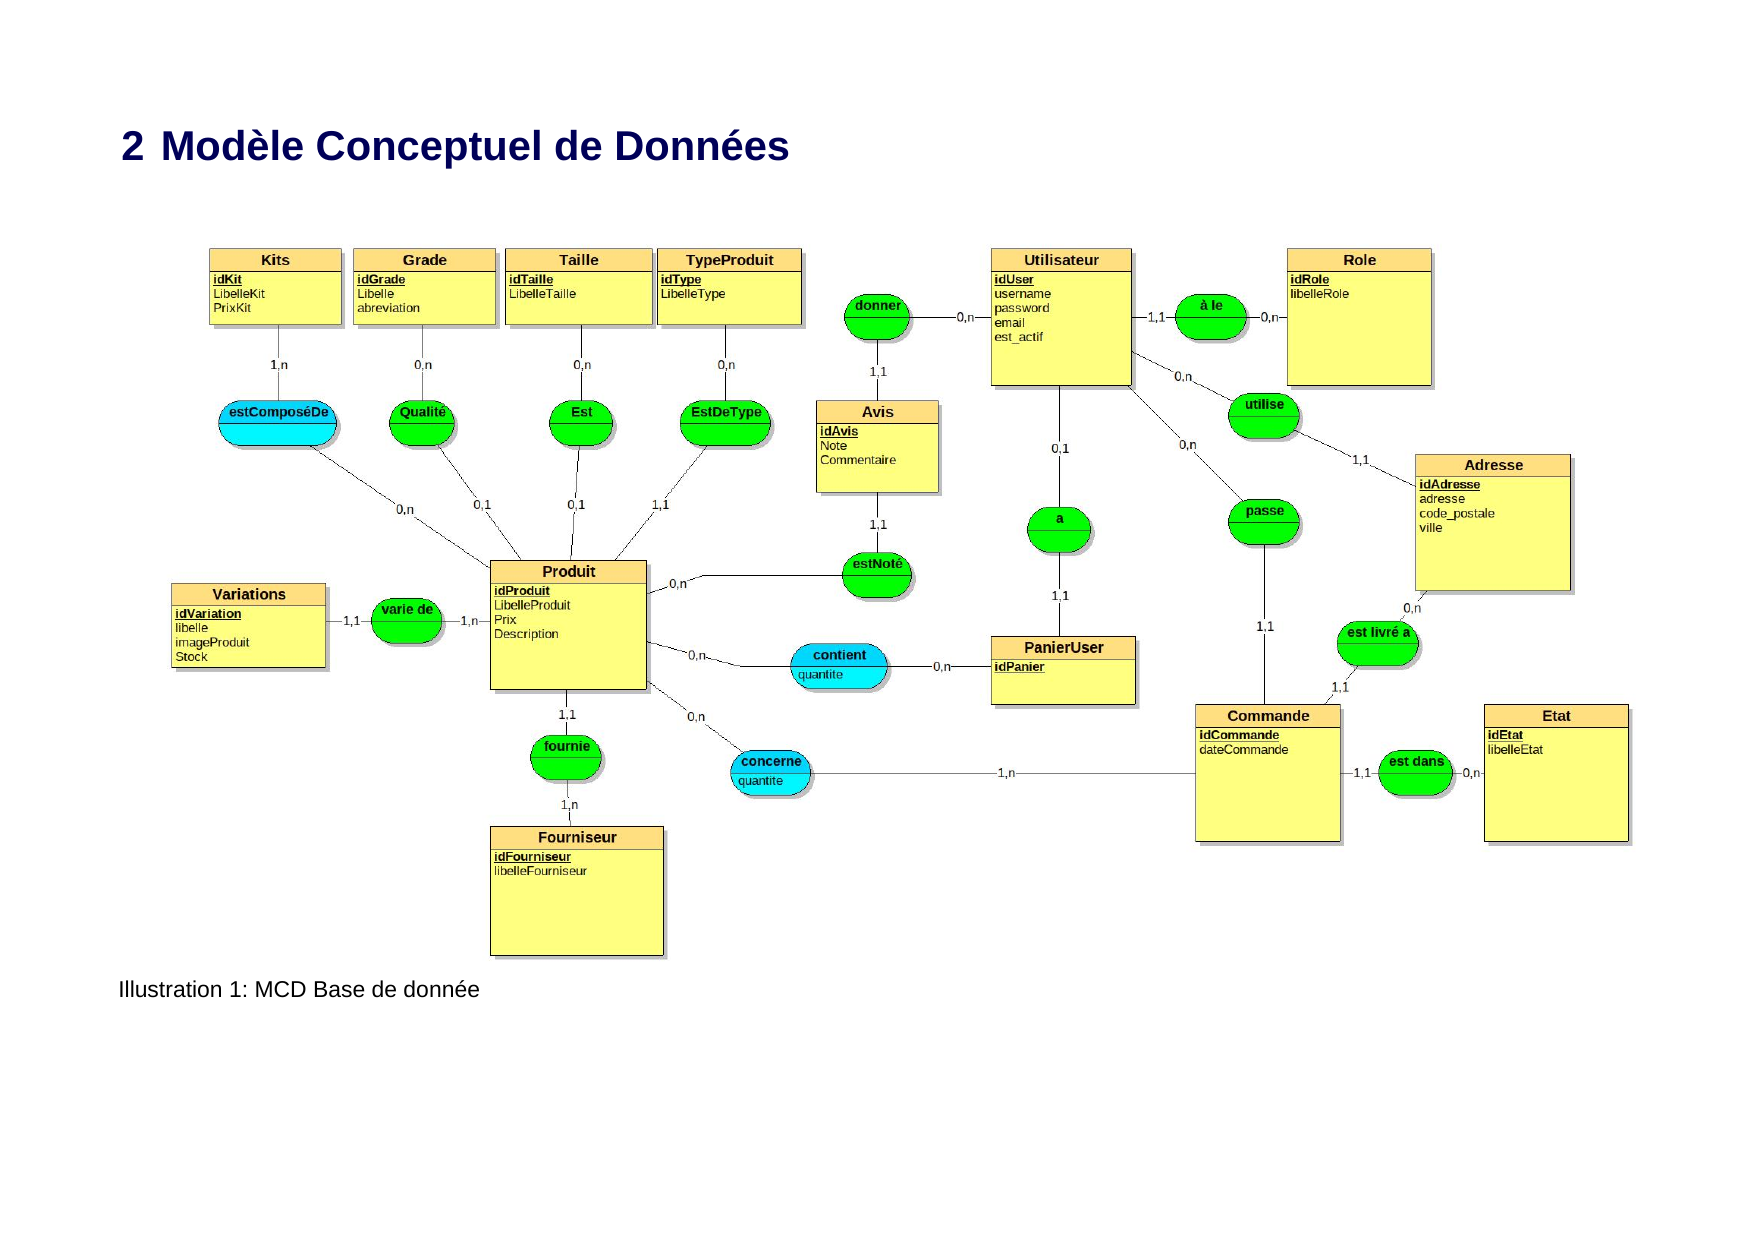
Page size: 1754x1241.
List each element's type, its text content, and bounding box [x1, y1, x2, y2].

picture [118, 195, 1636, 963]
text Illustration 1: MCD Base de donnée [118, 963, 1636, 1002]
subtitle Modèle Conceptuel de Données [118, 118, 1636, 172]
